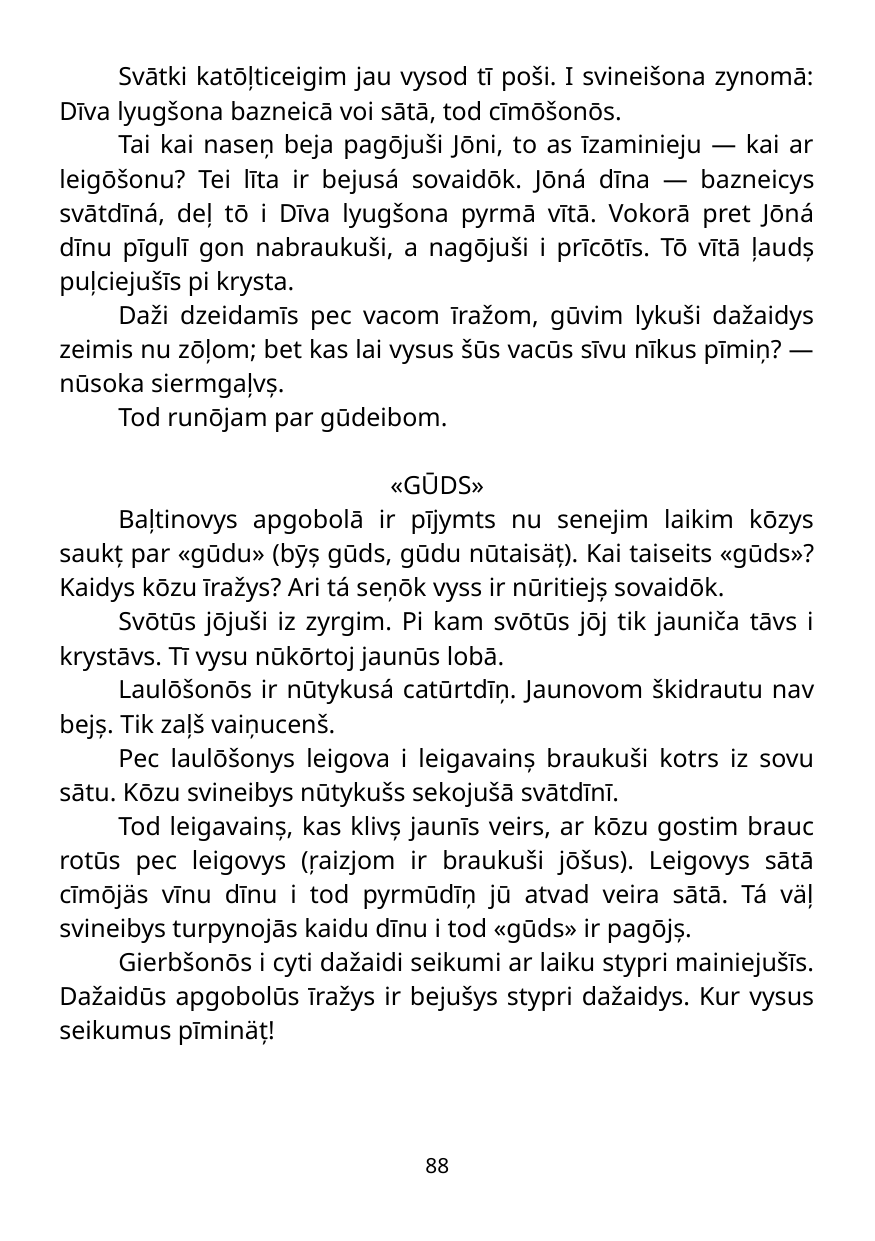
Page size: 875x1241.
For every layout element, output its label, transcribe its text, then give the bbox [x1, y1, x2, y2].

text Tod leigavainș, kas klivș jaunīs veirs, ar kōzu gostim brauc rotūs pec leigovys (ŗaizjom ir braukuši jōšus). Leigovys sātā cīmōjäs vīnu dīnu i tod pyrmūdīņ jū atvad veira sātā. Tá väļ svineibys turpynojās kaidu dīnu i tod «gūds» ir pagōjș. [59, 808, 815, 945]
text «GŪDS» [59, 468, 815, 502]
text Svātki katōļticeigim jau vysod tī poši. I svineišona zynomā: Dīva lyugšona bazneicā voi sātā, tod cīmōšonōs. [59, 59, 815, 127]
text Tod runōjam par gūdeibom. [59, 400, 815, 434]
text Laulōšonōs ir nūtykusá catūrtdīņ. Jaunovom škidrautu nav bejș. Tik zaļš vaiņucenš. [59, 672, 815, 740]
text Gierbšonōs i cyti dažaidi seikumi ar laiku stypri mainiejušīs. Dažaidūs apgobolūs īražys ir bejušys stypri dažaidys. Kur vysus seikumus pīminäț! [59, 945, 815, 1047]
text Pec laulōšonys leigova i leigavainș braukuši kotrs iz sovu sātu. Kōzu svineibys nūtykušs sekojušā svātdīnī. [59, 740, 815, 808]
text Daži dzeidamīs pec vacom īražom, gūvim lykuši dažaidys zeimis nu zōļom; bet kas lai vysus šūs vacūs sīvu nīkus pīmiņ? — nūsoka siermgaļvș. [59, 297, 815, 400]
text Svōtūs jōjuši iz zyrgim. Pi kam svōtūs jōj tik jauniča tāvs i krystāvs. Tī vysu nūkōrtoj jaunūs lobā. [59, 604, 815, 672]
text Baļtinovys apgobolā ir pījymts nu senejim laikim kōzys saukț par «gūdu» (bȳș gūds, gūdu nūtaisäț). Kai taiseits «gūds»? Kaidys kōzu īražys? Ari tá seņōk vyss ir nūritiejș sovaidōk. [59, 502, 815, 604]
text Tai kai naseņ beja pagōjuši Jōni, to as īzaminieju — kai ar leigōšonu? Tei līta ir bejusá sovaidōk. Jōná dīna — bazneicys svātdīná, deļ tō i Dīva lyugšona pyrmā vītā. Vokorā pret Jōná dīnu pīgulī gon nabraukuši, a nagōjuši i prīcōtīs. Tō vītā ļaudș puļciejušīs pi krysta. [59, 127, 815, 297]
